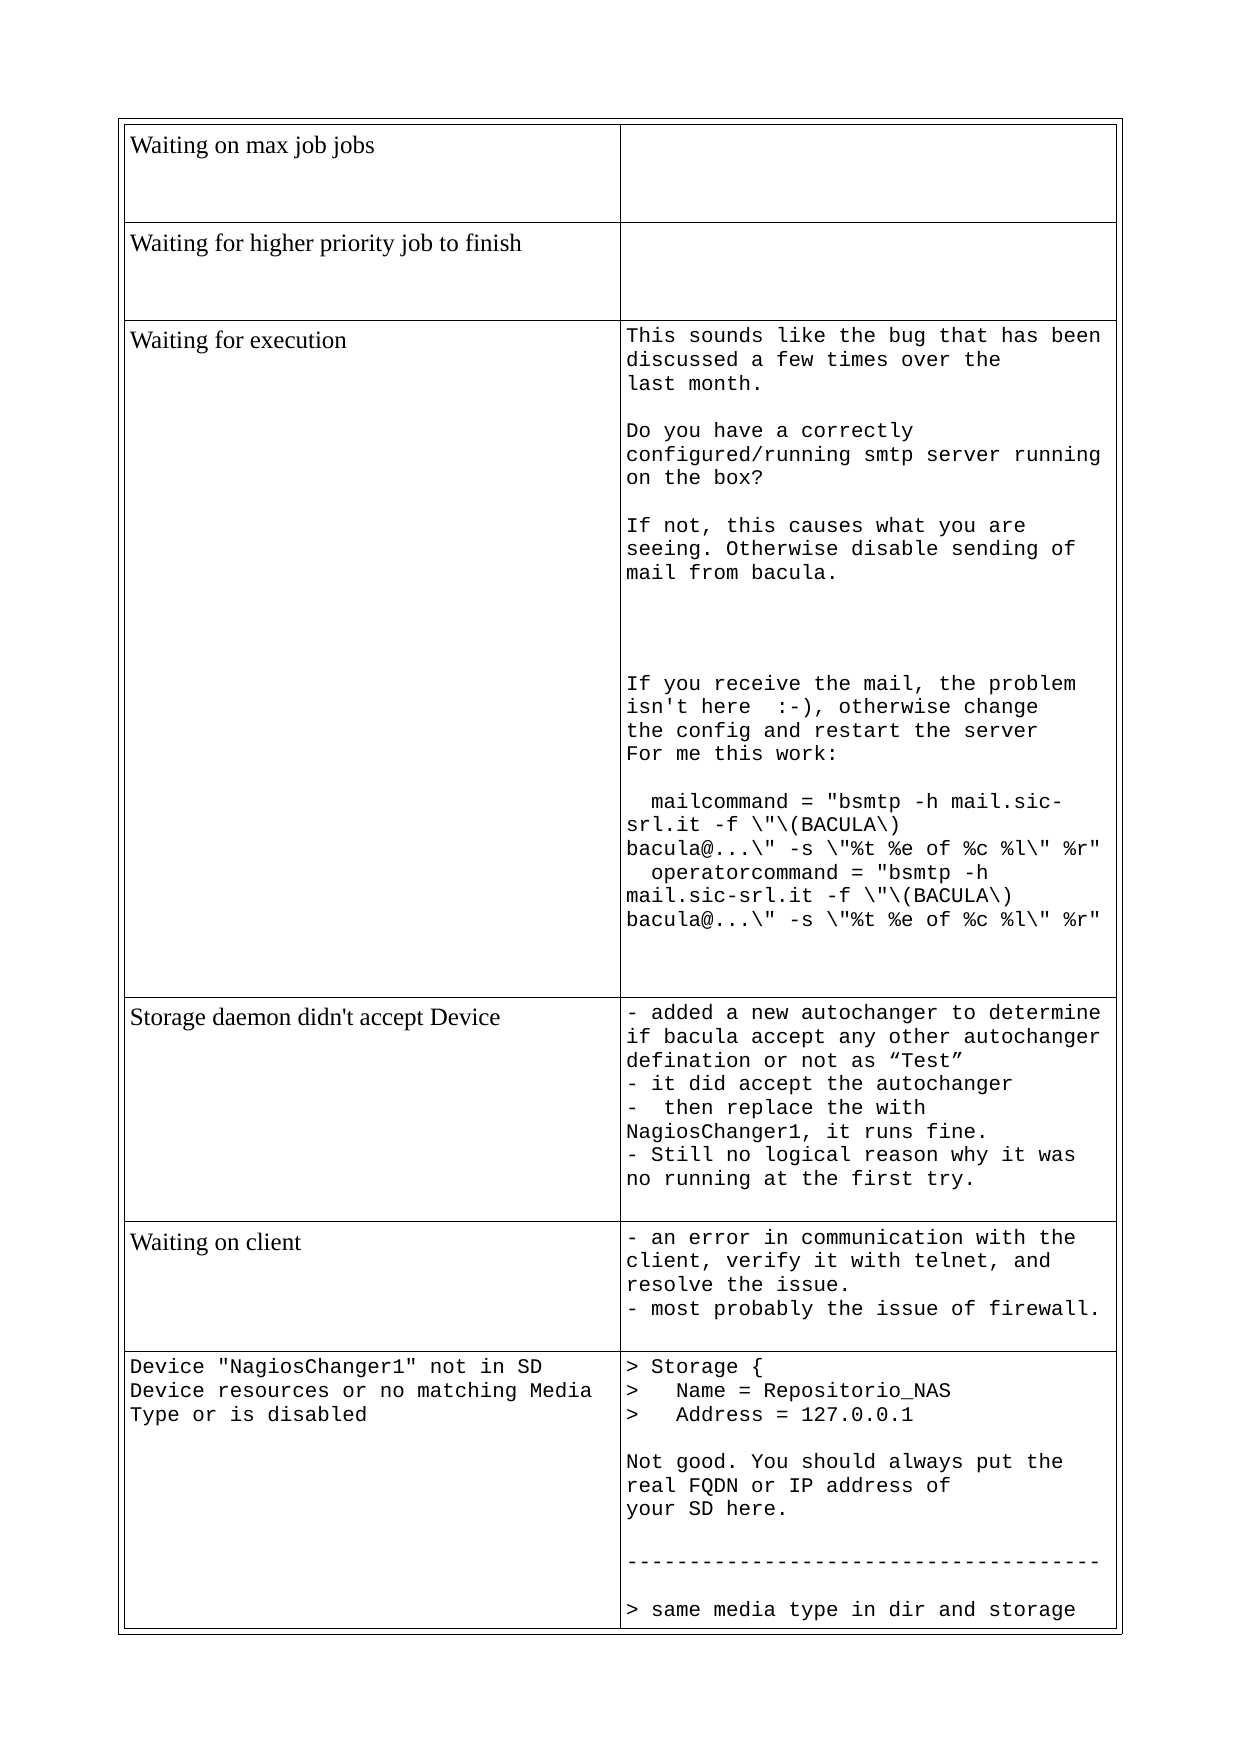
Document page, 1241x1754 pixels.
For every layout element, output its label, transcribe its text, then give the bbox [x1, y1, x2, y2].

table_cell Waiting for execution [125, 321, 620, 997]
table_cell Waiting for higher priority job to finish [125, 223, 620, 319]
table_cell - an error in communication with the client, verify it with telnet, and resolve the issue. - most probably the issue of firewall. [621, 1222, 1116, 1351]
table_cell Device "NagiosChanger1" not in SD Device resources or no matching Media Type or is disabled [125, 1352, 620, 1628]
table_cell - added a new autochanger to determine if bacula accept any other autochanger defination or not as “Test” - it did accept the autochanger - then replace the with NagiosChanger1, it runs fine. - Still no logical reason why it was no running at the first try. [621, 998, 1116, 1221]
table_cell > Storage { > Name = Repositorio_NAS > Address = 127.0.0.1 Not good. You should always put the real FQDN or IP address of your SD here. -------------------------------------- > same media type in dir and storage -------------------------------------- [621, 1352, 1116, 1628]
table_cell [119, 119, 1122, 1634]
table_cell [621, 223, 1116, 319]
table_cell Waiting on max job jobs [125, 125, 620, 222]
table_cell This sounds like the bug that has been discussed a few times over the last month. Do you have a correctly configured/running smtp server running on the box? If not, this causes what you are seeing. Otherwise disable sending of mail from bacula. If you receive the mail, the problem isn't here :-), otherwise change the config and restart the server For me this work: mailcommand = "bsmtp -h mail.sic-srl.it -f \"\(BACULA\) bacula@...\" -s \"%t %e of %c %l\" %r" operatorcommand = "bsmtp -h mail.sic-srl.it -f \"\(BACULA\) bacula@...\" -s \"%t %e of %c %l\" %r" [621, 321, 1116, 997]
table_cell Storage daemon didn't accept Device [125, 998, 620, 1221]
table_cell [621, 125, 1116, 222]
table_cell Waiting on client [125, 1222, 620, 1351]
